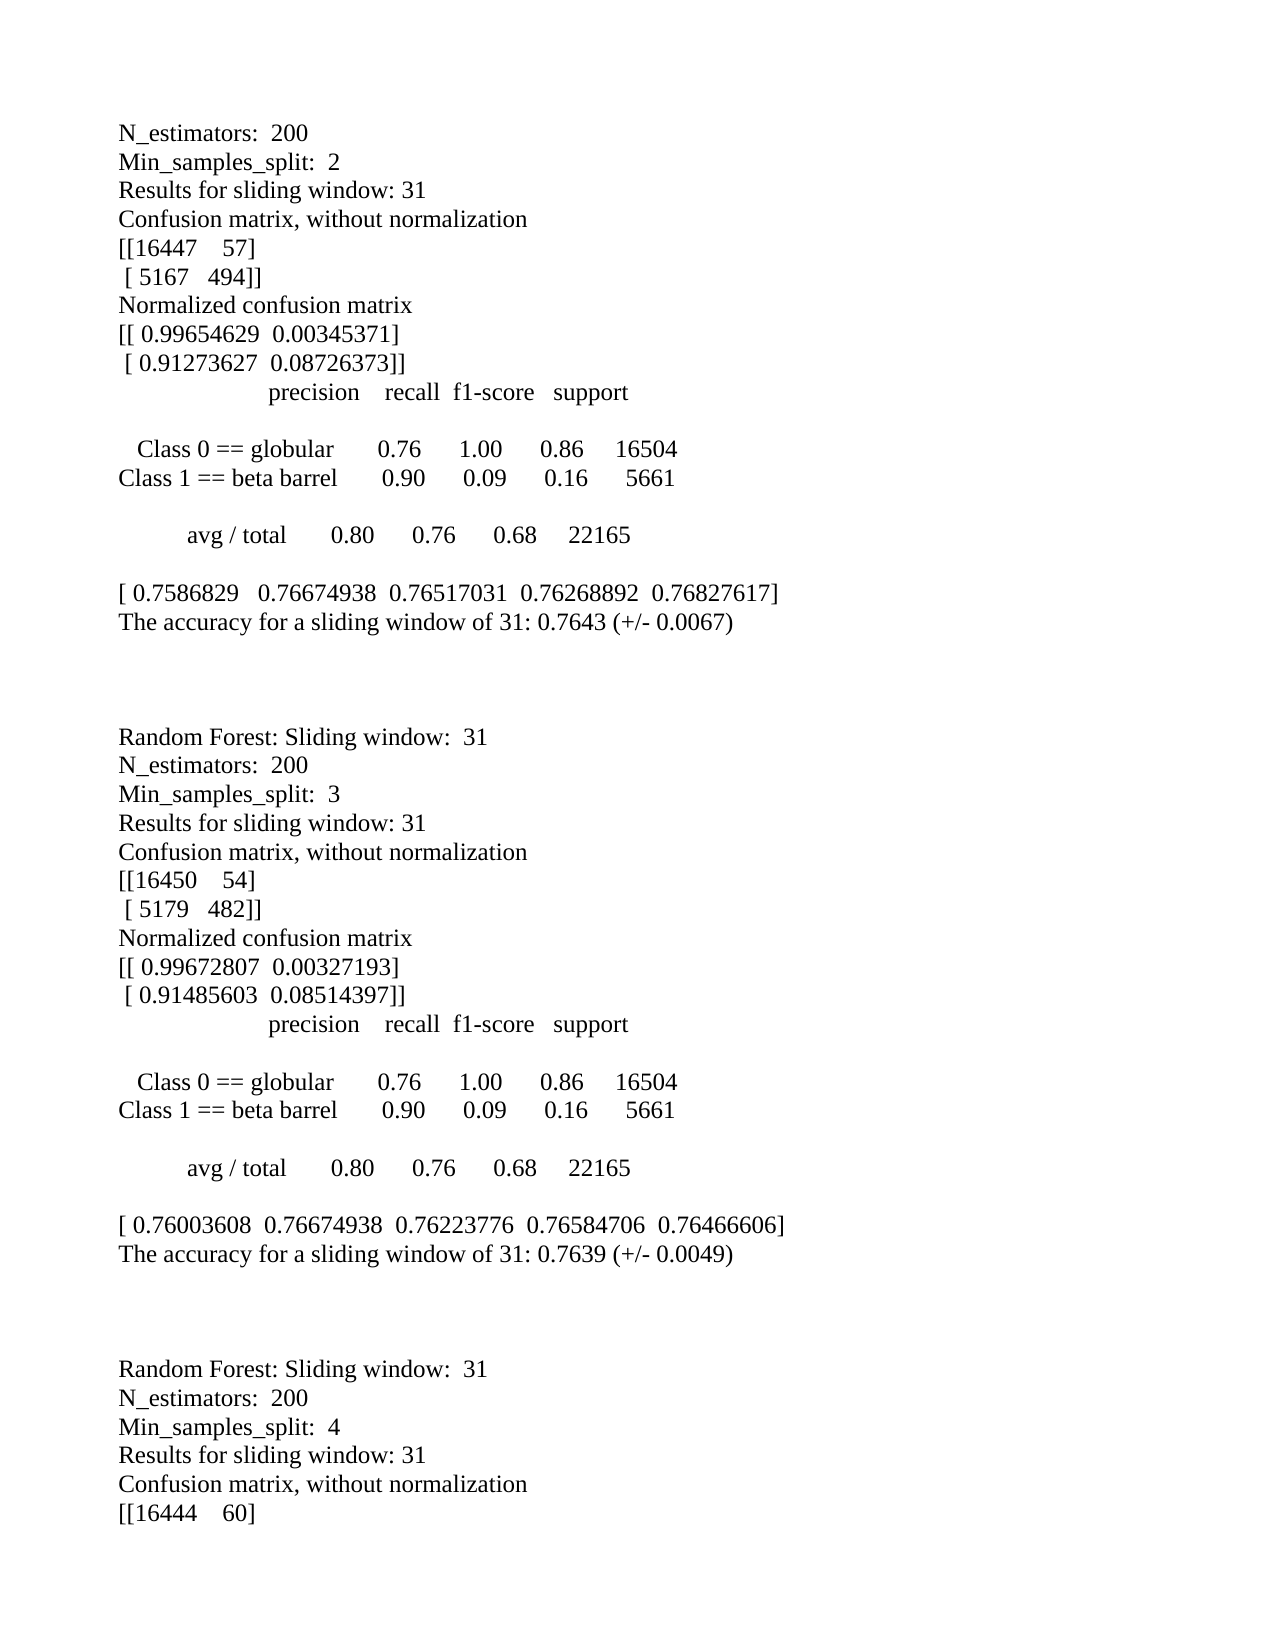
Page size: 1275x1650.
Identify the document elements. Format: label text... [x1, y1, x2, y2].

text Confusion matrix, without normalization [118, 837, 1157, 866]
text Class 1 == beta barrel 0.90 0.09 0.16 5661 [118, 463, 1157, 492]
text Class 0 == globular 0.76 1.00 0.86 16504 [118, 434, 1157, 463]
text Random Forest: Sliding window: 31 [118, 1354, 1157, 1383]
text [[16444 60] [118, 1498, 1157, 1527]
text precision recall f1-score support [118, 377, 1157, 406]
text [[16447 57] [118, 233, 1157, 262]
text [[16450 54] [118, 866, 1157, 894]
text Results for sliding window: 31 [118, 1441, 1157, 1469]
text avg / total 0.80 0.76 0.68 22165 [118, 521, 1157, 549]
text Min_samples_split: 2 [118, 147, 1157, 176]
text avg / total 0.80 0.76 0.68 22165 [118, 1153, 1157, 1182]
text [ 0.91485603 0.08514397]] [118, 981, 1157, 1009]
text Confusion matrix, without normalization [118, 1469, 1157, 1498]
text Min_samples_split: 3 [118, 779, 1157, 808]
text The accuracy for a sliding window of 31: 0.7639 (+/- 0.0049) [118, 1239, 1157, 1268]
text Min_samples_split: 4 [118, 1412, 1157, 1441]
text Class 0 == globular 0.76 1.00 0.86 16504 [118, 1067, 1157, 1096]
text Confusion matrix, without normalization [118, 204, 1157, 233]
text [ 0.7586829 0.76674938 0.76517031 0.76268892 0.76827617] [118, 578, 1157, 607]
text Normalized confusion matrix [118, 291, 1157, 319]
text Class 1 == beta barrel 0.90 0.09 0.16 5661 [118, 1096, 1157, 1124]
text N_estimators: 200 [118, 1383, 1157, 1412]
text Results for sliding window: 31 [118, 176, 1157, 204]
text N_estimators: 200 [118, 751, 1157, 779]
text Random Forest: Sliding window: 31 [118, 722, 1157, 751]
text [ 0.76003608 0.76674938 0.76223776 0.76584706 0.76466606] [118, 1211, 1157, 1239]
text precision recall f1-score support [118, 1009, 1157, 1038]
text [ 0.91273627 0.08726373]] [118, 348, 1157, 377]
text [ 5167 494]] [118, 262, 1157, 291]
text Results for sliding window: 31 [118, 808, 1157, 837]
text [ 5179 482]] [118, 894, 1157, 923]
text [[ 0.99654629 0.00345371] [118, 319, 1157, 348]
text [[ 0.99672807 0.00327193] [118, 952, 1157, 981]
text The accuracy for a sliding window of 31: 0.7643 (+/- 0.0067) [118, 607, 1157, 636]
text Normalized confusion matrix [118, 923, 1157, 952]
text N_estimators: 200 [118, 118, 1157, 147]
